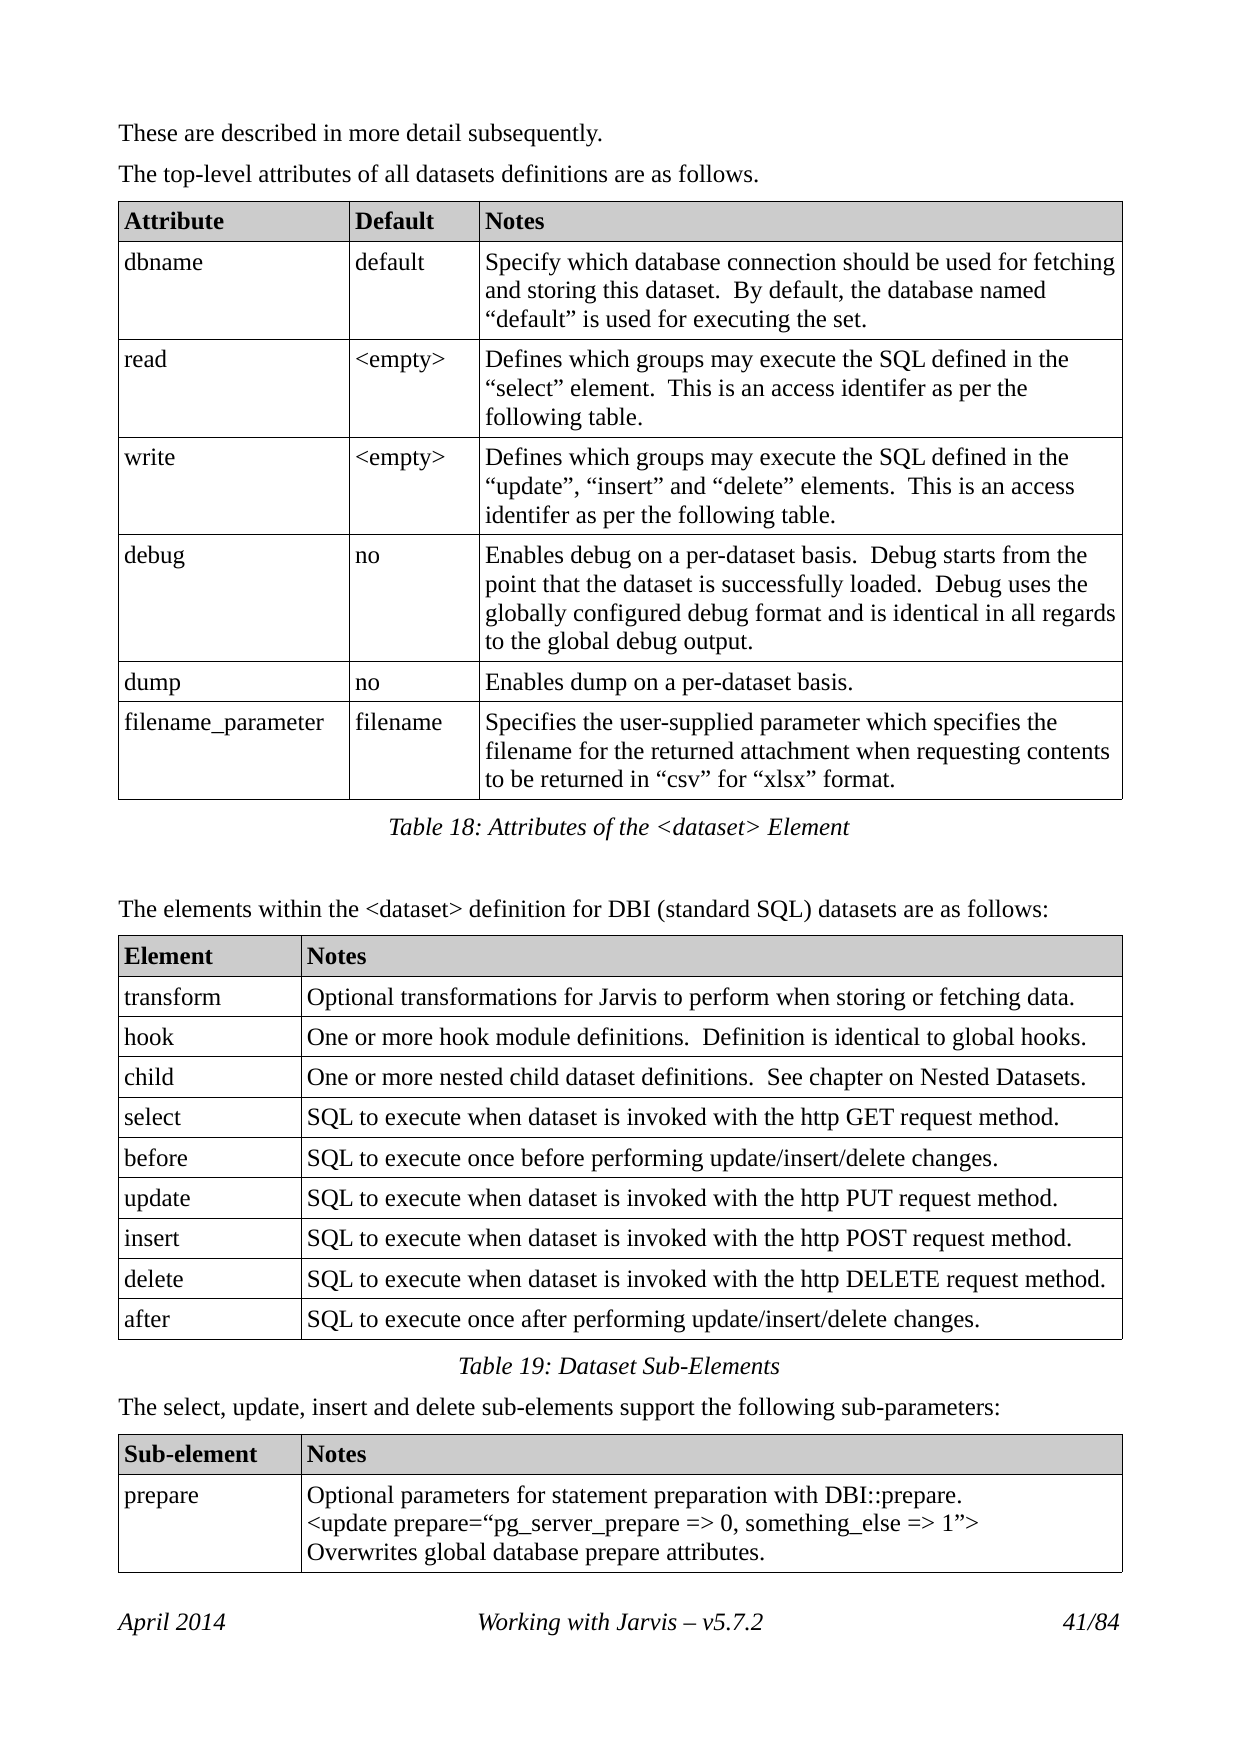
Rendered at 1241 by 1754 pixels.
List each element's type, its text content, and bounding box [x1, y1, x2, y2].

text Table 18: Attributes of the <dataset> Element [118, 812, 1122, 840]
table_cell SQL to execute when dataset is invoked with the http POST request method. [302, 1219, 1122, 1258]
table_header Notes [302, 936, 1122, 976]
table_header Default [350, 202, 479, 241]
table_cell write [119, 438, 349, 534]
table_cell SQL to execute when dataset is invoked with the http PUT request method. [302, 1178, 1122, 1218]
table_cell <empty> [350, 340, 479, 437]
table_cell Optional transformations for Jarvis to perform when storing or fetching data. [302, 977, 1122, 1016]
text The select, update, insert and delete sub-elements support the following sub-parameters: [118, 1392, 1122, 1421]
table_cell SQL to execute once before performing update/insert/delete changes. [302, 1138, 1122, 1177]
table_cell insert [119, 1219, 301, 1258]
table_header Sub-element [119, 1435, 301, 1474]
table_cell Enables debug on a per-dataset basis. Debug starts from the point that the dataset is successfully loaded. Debug uses the globally configured debug format and is identical in all regards to the global debug output. [480, 535, 1122, 661]
table_cell filename_parameter [119, 702, 349, 799]
text The elements within the <dataset> definition for DBI (standard SQL) datasets are as follows: [118, 894, 1122, 923]
table_cell child [119, 1057, 301, 1097]
table_cell before [119, 1138, 301, 1177]
table_cell Specify which database connection should be used for fetching and storing this dataset. By default, the database named “default” is used for executing the set. [480, 242, 1122, 339]
table_cell SQL to execute when dataset is invoked with the http GET request method. [302, 1098, 1122, 1137]
table_cell update [119, 1178, 301, 1218]
table_header Notes [480, 202, 1122, 241]
table_cell Enables dump on a per-dataset basis. [480, 662, 1122, 701]
table_cell delete [119, 1259, 301, 1298]
table_cell Defines which groups may execute the SQL defined in the “update”, “insert” and “delete” elements. This is an access identifer as per the following table. [480, 438, 1122, 534]
table_cell Defines which groups may execute the SQL defined in the “select” element. This is an access identifer as per the following table. [480, 340, 1122, 437]
table_cell dbname [119, 242, 349, 339]
table_header Attribute [119, 202, 349, 241]
table_cell SQL to execute once after performing update/insert/delete changes. [302, 1299, 1122, 1338]
text Table 19: Dataset Sub-Elements [118, 1351, 1122, 1380]
table_cell <empty> [350, 438, 479, 534]
table_cell select [119, 1098, 301, 1137]
table_cell debug [119, 535, 349, 661]
table_cell after [119, 1299, 301, 1338]
table_cell prepare [119, 1475, 301, 1572]
table_cell Specifies the user-supplied parameter which specifies the filename for the returned attachment when requesting contents to be returned in “csv” for “xlsx” format. [480, 702, 1122, 799]
table_cell SQL to execute when dataset is invoked with the http DELETE request method. [302, 1259, 1122, 1298]
text These are described in more detail subsequently. [118, 118, 1122, 147]
table_cell no [350, 535, 479, 661]
table_header Notes [302, 1435, 1122, 1474]
table_cell transform [119, 977, 301, 1016]
table_cell One or more nested child dataset definitions. See chapter on Nested Datasets. [302, 1057, 1122, 1097]
table_cell default [350, 242, 479, 339]
table_cell hook [119, 1017, 301, 1056]
table_cell no [350, 662, 479, 701]
table_cell dump [119, 662, 349, 701]
table_cell filename [350, 702, 479, 799]
table_cell Optional parameters for statement preparation with DBI::prepare. <update prepare=“pg_server_prepare => 0, something_else => 1”> Overwrites global database prepare attributes. [302, 1475, 1122, 1572]
text The top-level attributes of all datasets definitions are as follows. [118, 159, 1122, 188]
table_header Element [119, 936, 301, 976]
table_cell read [119, 340, 349, 437]
table_cell One or more hook module definitions. Definition is identical to global hooks. [302, 1017, 1122, 1056]
